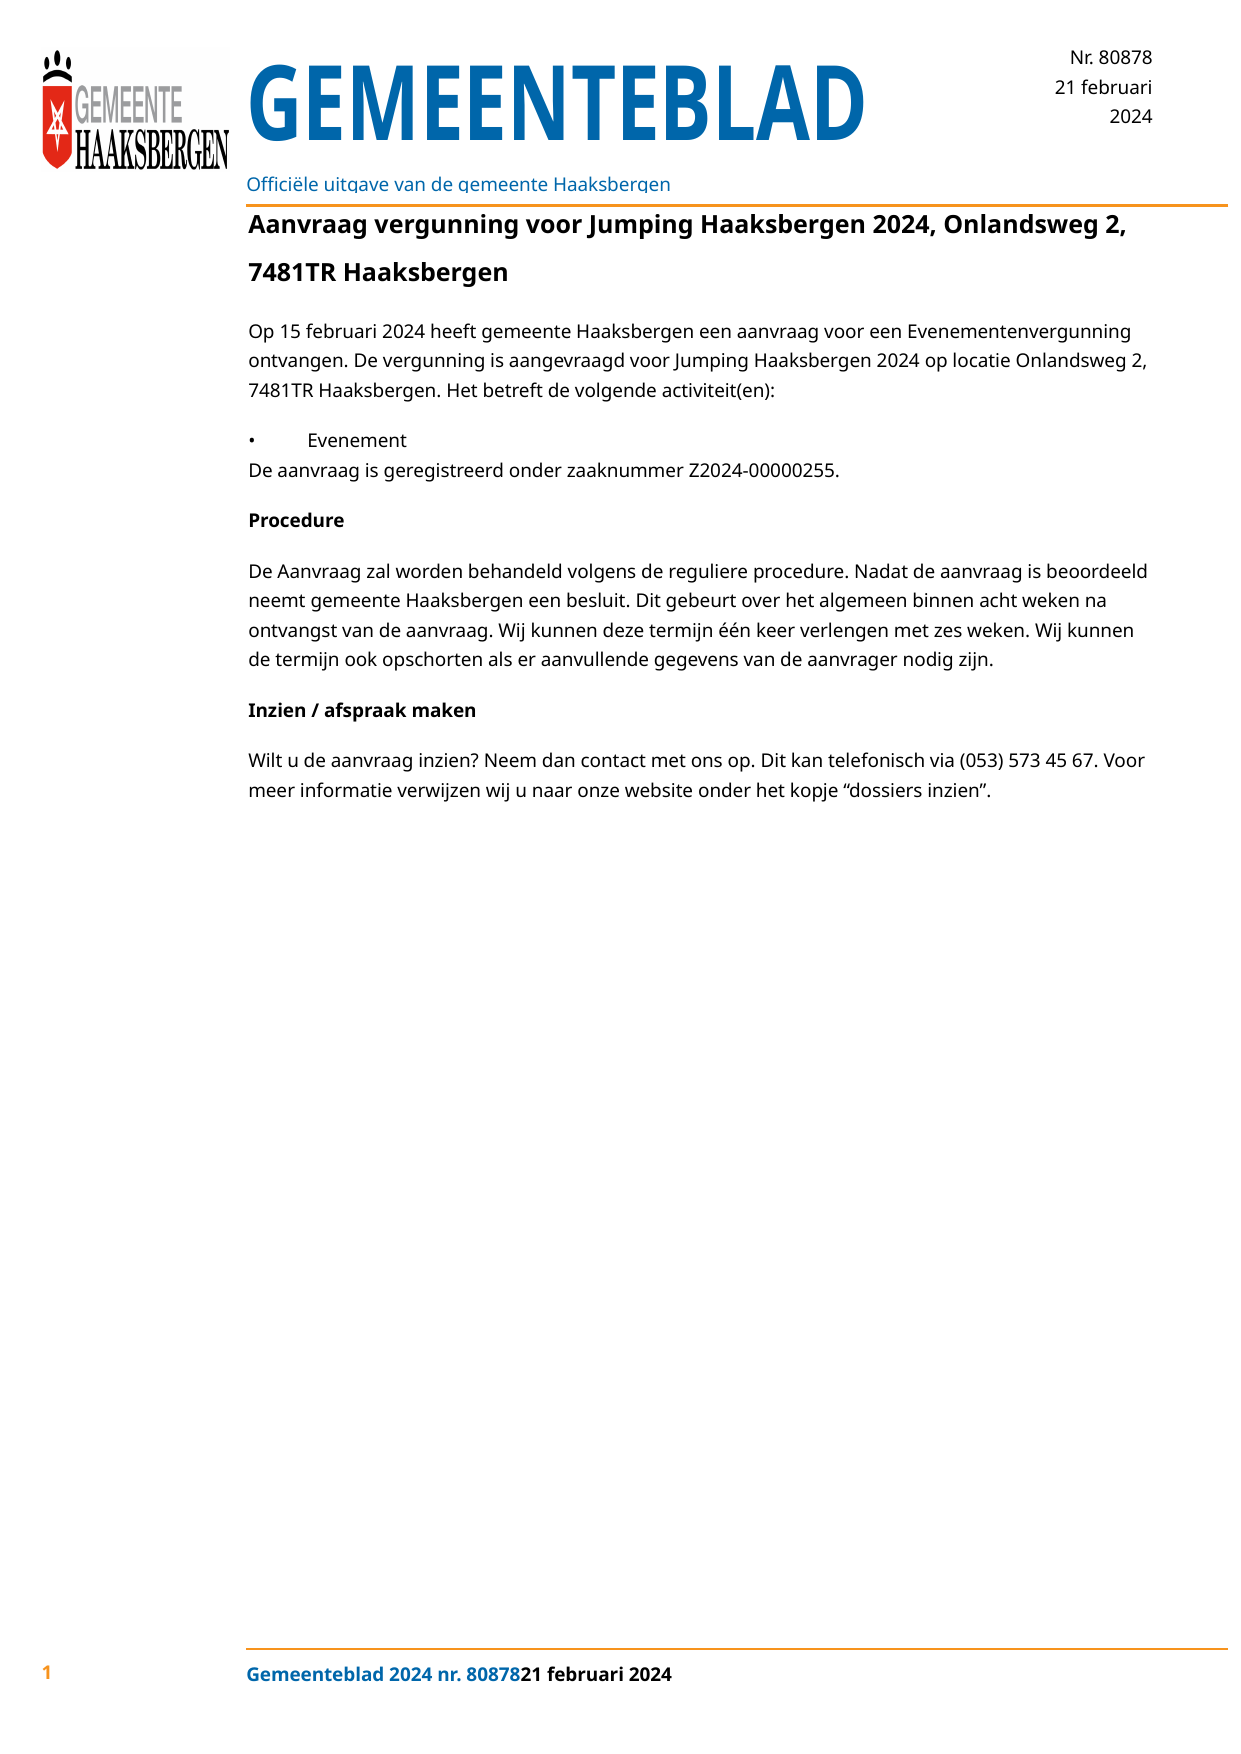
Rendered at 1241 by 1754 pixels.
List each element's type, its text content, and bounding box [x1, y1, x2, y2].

text Procedure [248, 507, 1152, 533]
text De aanvraag is geregistreerd onder zaaknummer Z2024-00000255. [248, 457, 1152, 483]
picture [41, 47, 231, 172]
text Op 15 februari 2024 heeft gemeente Haaksbergen een aanvraag voor een Evenementenvergunning ontvangen. De vergunning is aangevraagd voor Jumping Haaksbergen 2024 op locatie Onlandsweg 2, 7481TR Haaksbergen. Het betreft de volgende activiteit(en): [248, 318, 1152, 403]
text De Aanvraag zal worden behandeld volgens de reguliere procedure. Nadat de aanvraag is beoordeeld neemt gemeente Haaksbergen een besluit. Dit gebeurt over het algemeen binnen acht weken na ontvangst van de aanvraag. Wij kunnen deze termijn één keer verlengen met zes weken. Wij kunnen de termijn ook opschorten als er aanvullende gegevens van de aanvrager nodig zijn. [248, 558, 1152, 672]
text Wilt u de aanvraag inzien? Neem dan contact met ons op. Dit kan telefonisch via (053) 573 45 67. Voor meer informatie verwijzen wij u naar onze website onder het kopje “dossiers inzien”. [248, 747, 1152, 803]
text Inzien / afspraak maken [248, 697, 1152, 723]
list Evenement [248, 427, 1152, 453]
text Aanvraag vergunning voor Jumping Haaksbergen 2024, Onlandsweg 2, 7481TR Haaksbergen [248, 207, 1152, 288]
